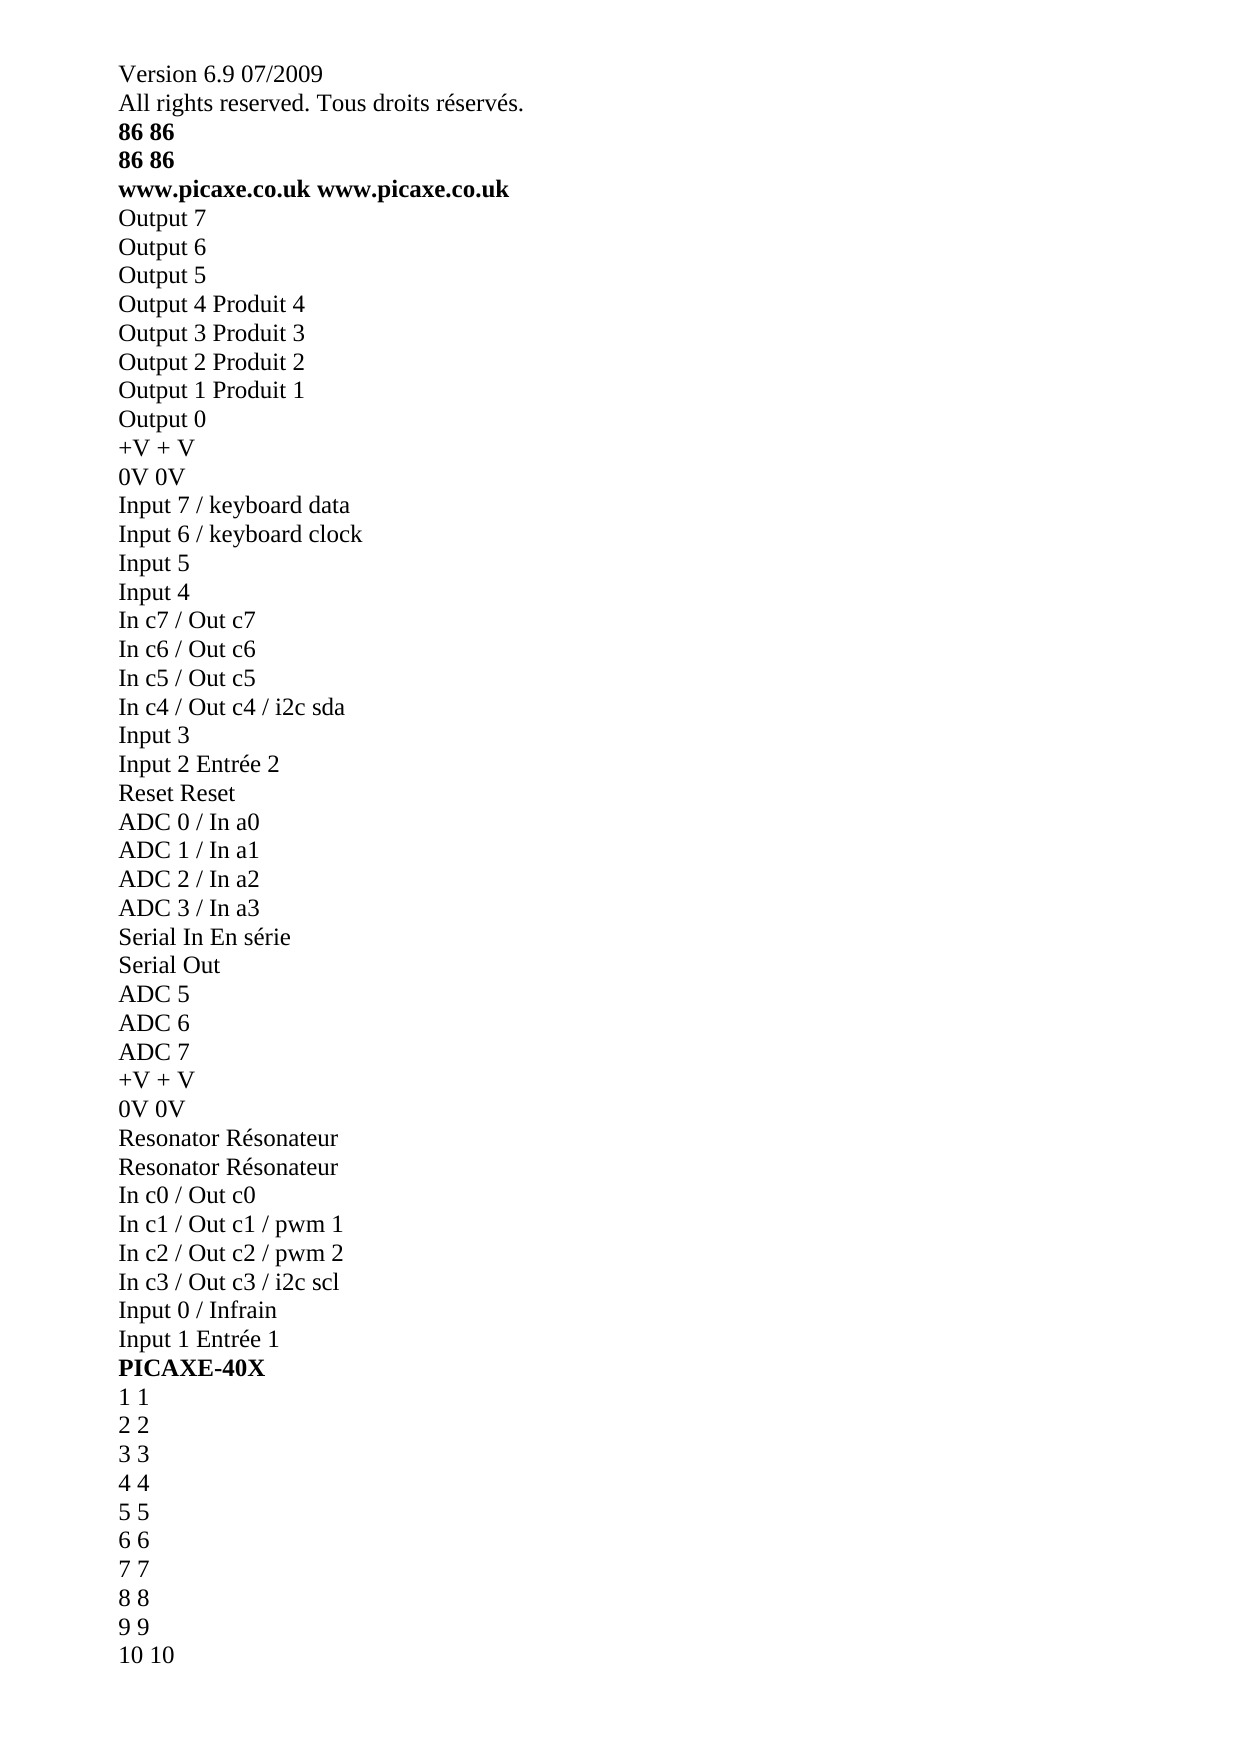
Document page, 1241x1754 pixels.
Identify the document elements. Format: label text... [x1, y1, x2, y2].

text Resonator Résonateur [118, 1152, 1181, 1180]
text ADC 2 / In a2 [118, 864, 1181, 893]
text Serial Out [118, 950, 1181, 979]
text www.picaxe.co.uk www.picaxe.co.uk [118, 174, 1181, 203]
text Output 3 Produit 3 [118, 318, 1181, 347]
text Input 4 [118, 577, 1181, 605]
text Input 0 / Infrain [118, 1295, 1181, 1324]
text Input 6 / keyboard clock [118, 519, 1181, 548]
text ADC 6 [118, 1008, 1181, 1037]
text In c4 / Out c4 / i2c sda [118, 692, 1181, 720]
text Output 2 Produit 2 [118, 347, 1181, 375]
text 6 6 [118, 1525, 1181, 1554]
text 8 8 [118, 1583, 1181, 1612]
text ADC 1 / In a1 [118, 835, 1181, 864]
text 9 9 [118, 1612, 1181, 1640]
text In c2 / Out c2 / pwm 2 [118, 1238, 1181, 1267]
text +V + V [118, 433, 1181, 462]
text Input 7 / keyboard data [118, 490, 1181, 519]
text 0V 0V [118, 462, 1181, 490]
text Input 5 [118, 548, 1181, 577]
text PICAXE-40X [118, 1353, 1181, 1382]
text 3 3 [118, 1439, 1181, 1468]
text ADC 3 / In a3 [118, 893, 1181, 922]
text 2 2 [118, 1410, 1181, 1439]
text In c6 / Out c6 [118, 634, 1181, 663]
text ADC 7 [118, 1037, 1181, 1065]
text Output 7 [118, 203, 1181, 232]
text Output 4 Produit 4 [118, 289, 1181, 318]
text 86 86 [118, 145, 1181, 174]
text 86 86 [118, 117, 1181, 145]
text Resonator Résonateur [118, 1123, 1181, 1152]
text Output 5 [118, 260, 1181, 289]
text 4 4 [118, 1468, 1181, 1497]
text +V + V [118, 1065, 1181, 1094]
text 1 1 [118, 1382, 1181, 1410]
text Input 1 Entrée 1 [118, 1324, 1181, 1353]
text All rights reserved. Tous droits réservés. [118, 88, 1181, 117]
text Serial In En série [118, 922, 1181, 950]
text In c5 / Out c5 [118, 663, 1181, 692]
text In c3 / Out c3 / i2c scl [118, 1267, 1181, 1295]
text In c1 / Out c1 / pwm 1 [118, 1209, 1181, 1238]
text Version 6.9 07/2009 [118, 59, 1181, 88]
text In c7 / Out c7 [118, 605, 1181, 634]
text ADC 5 [118, 979, 1181, 1008]
text ADC 0 / In a0 [118, 807, 1181, 835]
text Output 0 [118, 404, 1181, 433]
text Output 1 Produit 1 [118, 375, 1181, 404]
text 7 7 [118, 1554, 1181, 1583]
text Input 3 [118, 720, 1181, 749]
text In c0 / Out c0 [118, 1180, 1181, 1209]
text 10 10 [118, 1640, 1181, 1669]
text Reset Reset [118, 778, 1181, 807]
text Output 6 [118, 232, 1181, 260]
text 5 5 [118, 1497, 1181, 1525]
text Input 2 Entrée 2 [118, 749, 1181, 778]
text 0V 0V [118, 1094, 1181, 1123]
